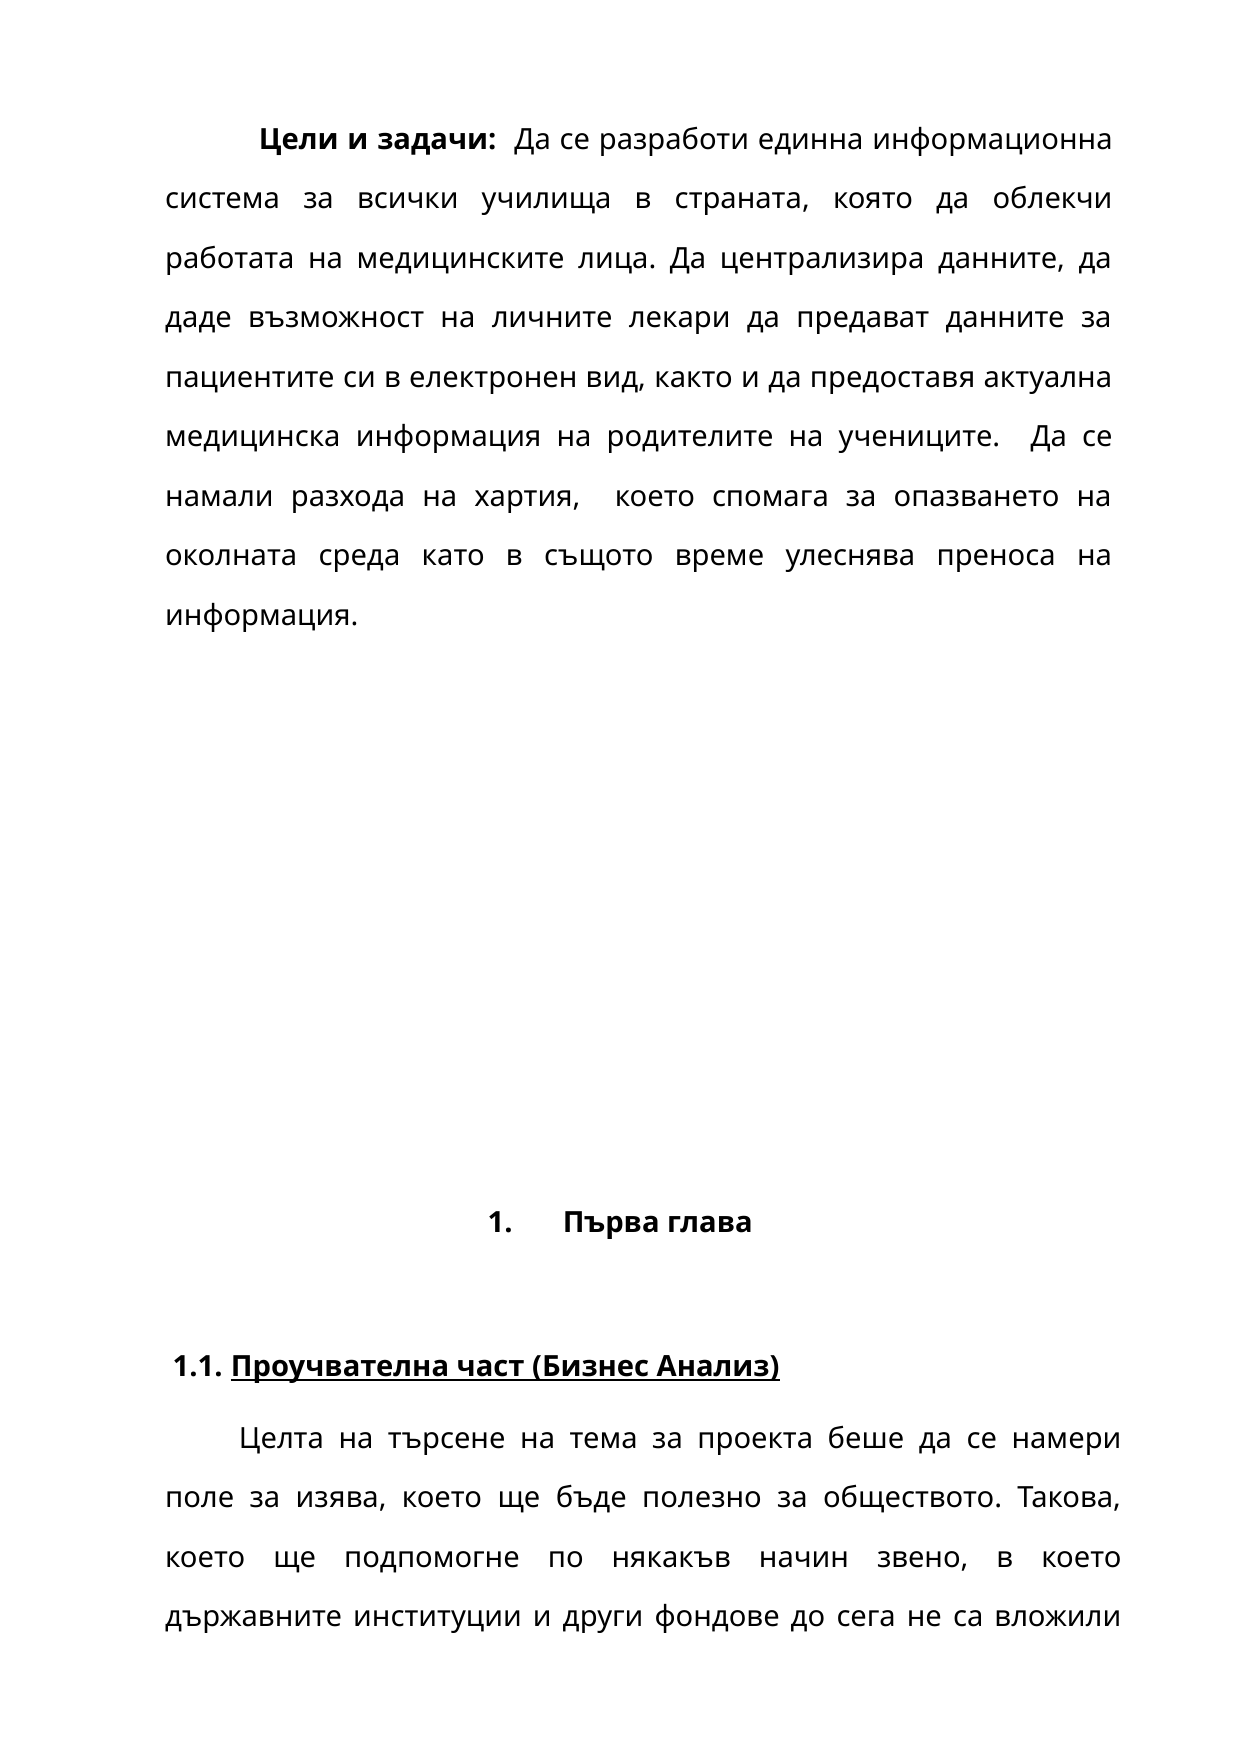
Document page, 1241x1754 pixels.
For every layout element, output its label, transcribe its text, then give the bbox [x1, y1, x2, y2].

list Проучвателна част (Бизнес Анализ) [165, 1345, 1122, 1385]
text Цели и задачи: Да се разработи единна информационна система за всички училища в страната, която да облекчи работата на медицинските лица. Да централизира данните, да даде възможност на личните лекари да предават данните за пациентите си в електронен вид, както и да предоставя актуална медицинска информация на родителите на учениците. Да се намали разхода на хартия, което спомага за опазването на околната среда като в същото време улеснява преноса на информация. [165, 118, 1113, 634]
text Целта на търсене на тема за проекта беше да се намери поле за изява, което ще бъде полезно за обществото. Такова, което ще подпомогне по някакъв начин звено, в което държавните институции и други фондове до сега не са вложили [165, 1417, 1122, 1635]
list Първа глава [118, 1201, 1122, 1241]
